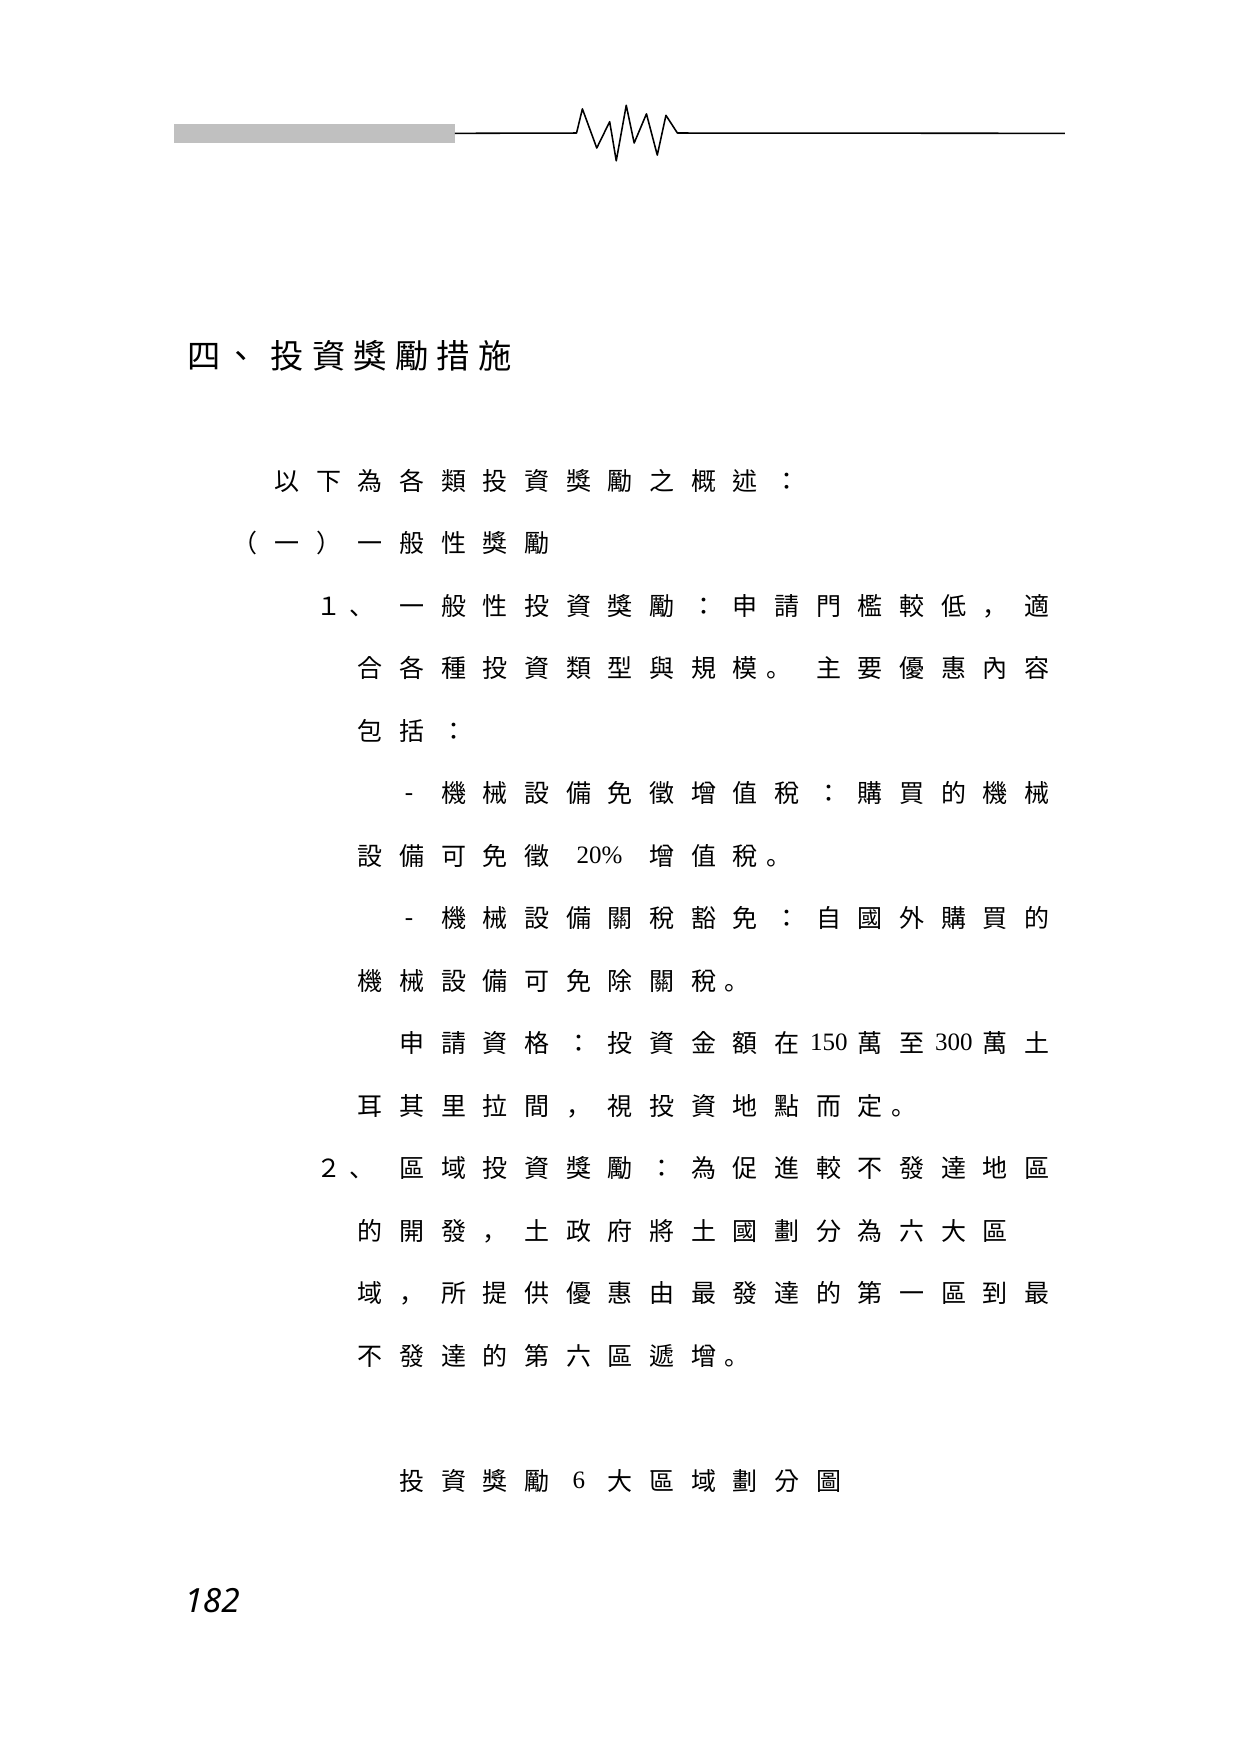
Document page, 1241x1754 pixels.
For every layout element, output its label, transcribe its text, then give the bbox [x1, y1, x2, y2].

text 以下為各類投資獎勵之概述： [183, 438, 1058, 500]
text - 機械設備免徵增值稅：購買的機械設備可免徵20%增值稅。 [330, 750, 1058, 875]
text ２、區域投資獎勵：為促進較不發達地區的開發，土政府將土國劃分為六大區域，所提供優惠由最發達的第一區到最不發達的第六區遞增。 [281, 1125, 1058, 1375]
text １、一般性投資獎勵：申請門檻較低，適合各種投資類型與規模。主要優惠內容包括： [281, 563, 1058, 750]
text - 機械設備關稅豁免：自國外購買的機械設備可免除關稅。 [330, 875, 1058, 1000]
text 申請資格：投資金額在150萬至300萬土耳其里拉間，視投資地點而定。 [330, 1000, 1058, 1125]
text （一）一般性獎勵 [207, 500, 1058, 563]
text 投資獎勵6大區域劃分圖 [183, 1438, 1058, 1500]
text 四、投資獎勵措施 [183, 313, 1058, 375]
